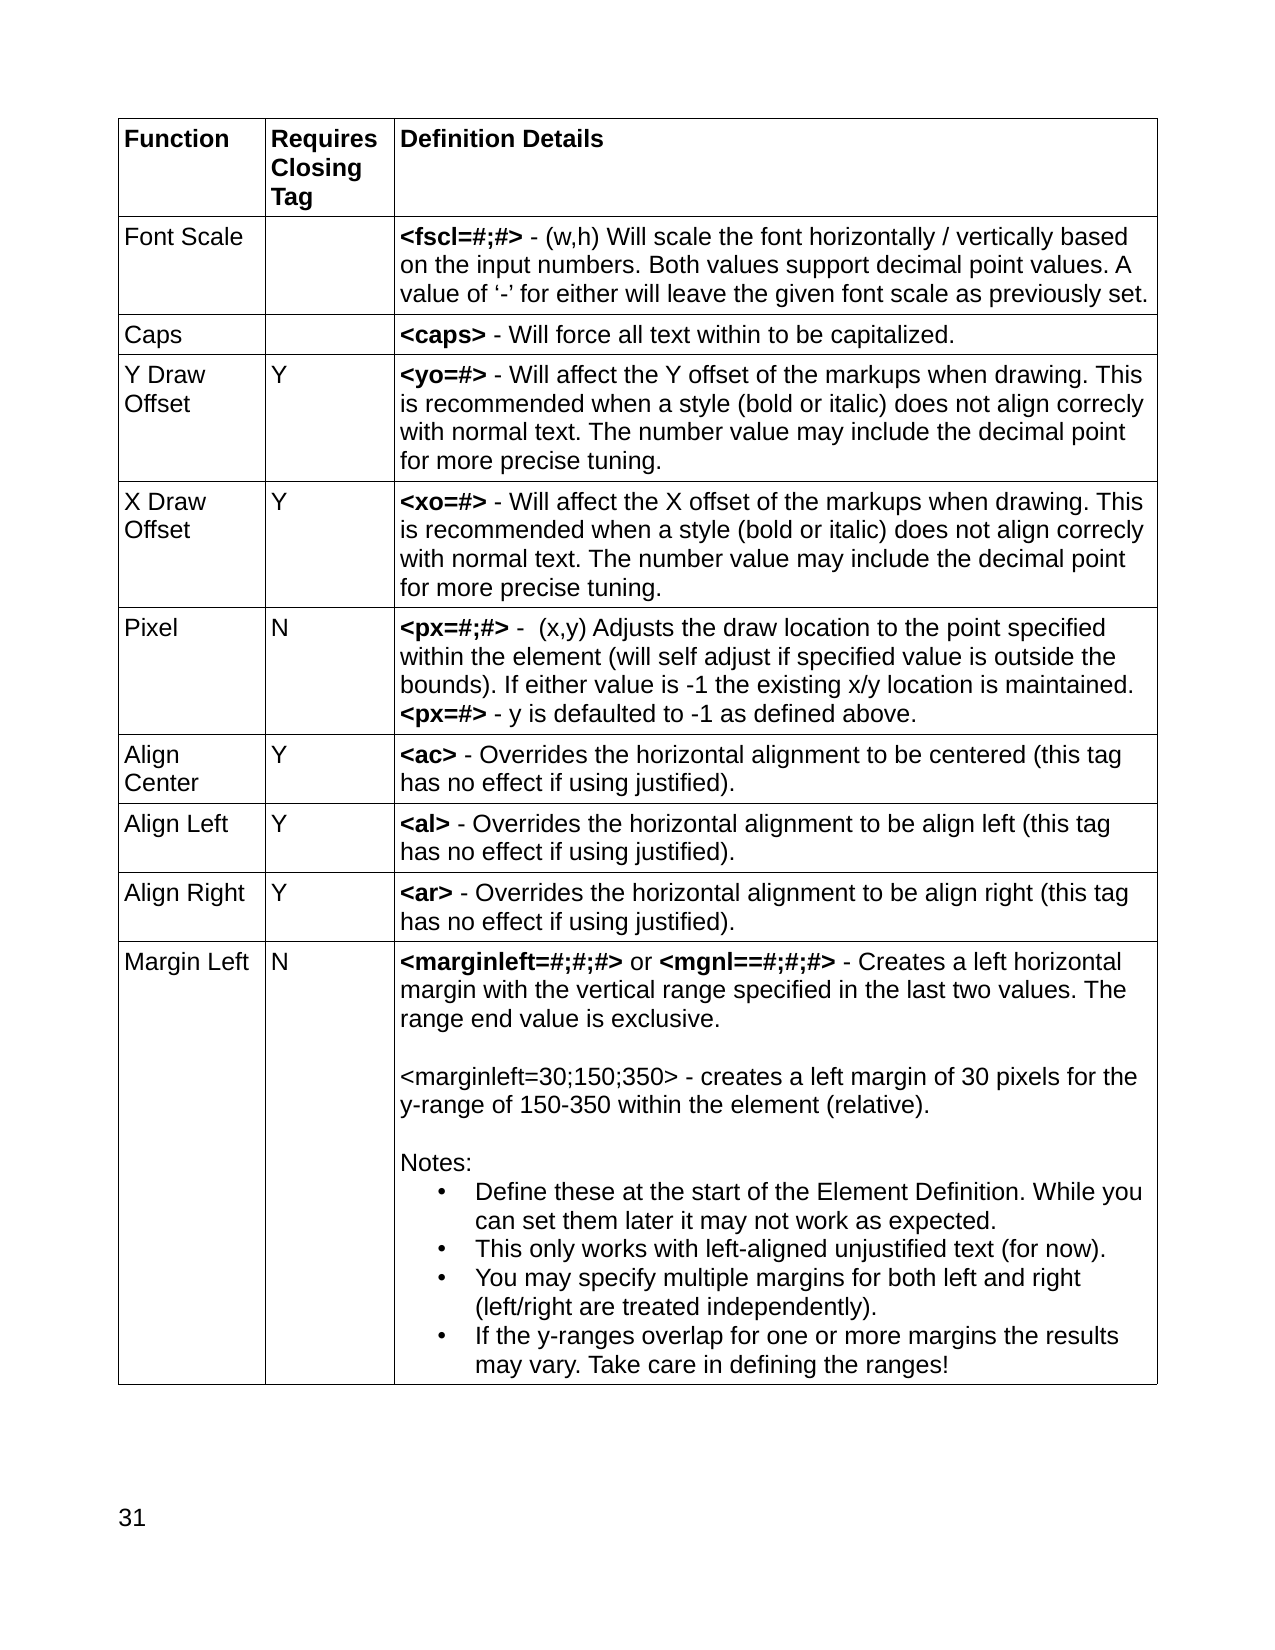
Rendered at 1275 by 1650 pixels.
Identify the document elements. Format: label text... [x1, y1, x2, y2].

table_cell <al> - Overrides the horizontal alignment to be align left (this tag has no effect if using justified). [395, 804, 1157, 872]
table_cell Y [266, 355, 394, 481]
table_cell Y [266, 735, 394, 803]
table_cell Y [266, 804, 394, 872]
table_cell <yo=#> - Will affect the Y offset of the markups when drawing. This is recommended when a style (bold or italic) does not align correcly with normal text. The number value may include the decimal point for more precise tuning. [395, 355, 1157, 481]
table_cell Font Scale [119, 217, 265, 314]
table_cell X Draw Offset [119, 482, 265, 607]
table_cell <xo=#> - Will affect the X offset of the markups when drawing. This is recommended when a style (bold or italic) does not align correcly with normal text. The number value may include the decimal point for more precise tuning. [395, 482, 1157, 607]
table_cell Caps [119, 315, 265, 354]
table_header Requires Closing Tag [266, 119, 394, 216]
table_cell Y [266, 482, 394, 607]
table_cell <ac> - Overrides the horizontal alignment to be centered (this tag has no effect if using justified). [395, 735, 1157, 803]
table_cell [266, 315, 394, 354]
table_header Definition Details [395, 119, 1157, 216]
table_cell Align Left [119, 804, 265, 872]
table_cell Y Draw Offset [119, 355, 265, 481]
table_cell N [266, 942, 394, 1384]
table_cell Pixel [119, 608, 265, 734]
table_header Function [119, 119, 265, 216]
table_cell N [266, 608, 394, 734]
table_cell Align Right [119, 873, 265, 941]
table_cell <fscl=#;#> - (w,h) Will scale the font horizontally / vertically based on the input numbers. Both values support decimal point values. A value of ‘-’ for either will leave the given font scale as previously set. [395, 217, 1157, 314]
table_cell <ar> - Overrides the horizontal alignment to be align right (this tag has no effect if using justified). [395, 873, 1157, 941]
table_cell Align Center [119, 735, 265, 803]
table_cell Y [266, 873, 394, 941]
table_cell <caps> - Will force all text within to be capitalized. [395, 315, 1157, 354]
table_cell Margin Left [119, 942, 265, 1384]
table_cell <px=#;#> - (x,y) Adjusts the draw location to the point specified within the element (will self adjust if specified value is outside the bounds). If either value is -1 the existing x/y location is maintained. <px=#> - y is defaulted to -1 as defined above. [395, 608, 1157, 734]
table_cell [266, 217, 394, 314]
table_cell <marginleft=#;#;#> or <mgnl==#;#;#> - Creates a left horizontal margin with the vertical range specified in the last two values. The range end value is exclusive. <marginleft=30;150;350> - creates a left margin of 30 pixels for the y-range of 150-350 within the element (relative). Notes: Define these at the start of the Element Definition. While you can set them later it may not work as expected. This only works with left-aligned unjustified text (for now). You may specify multiple margins for both left and right (left/right are treated independently). If the y-ranges overlap for one or more margins the results may vary. Take care in defining the ranges! [395, 942, 1157, 1384]
